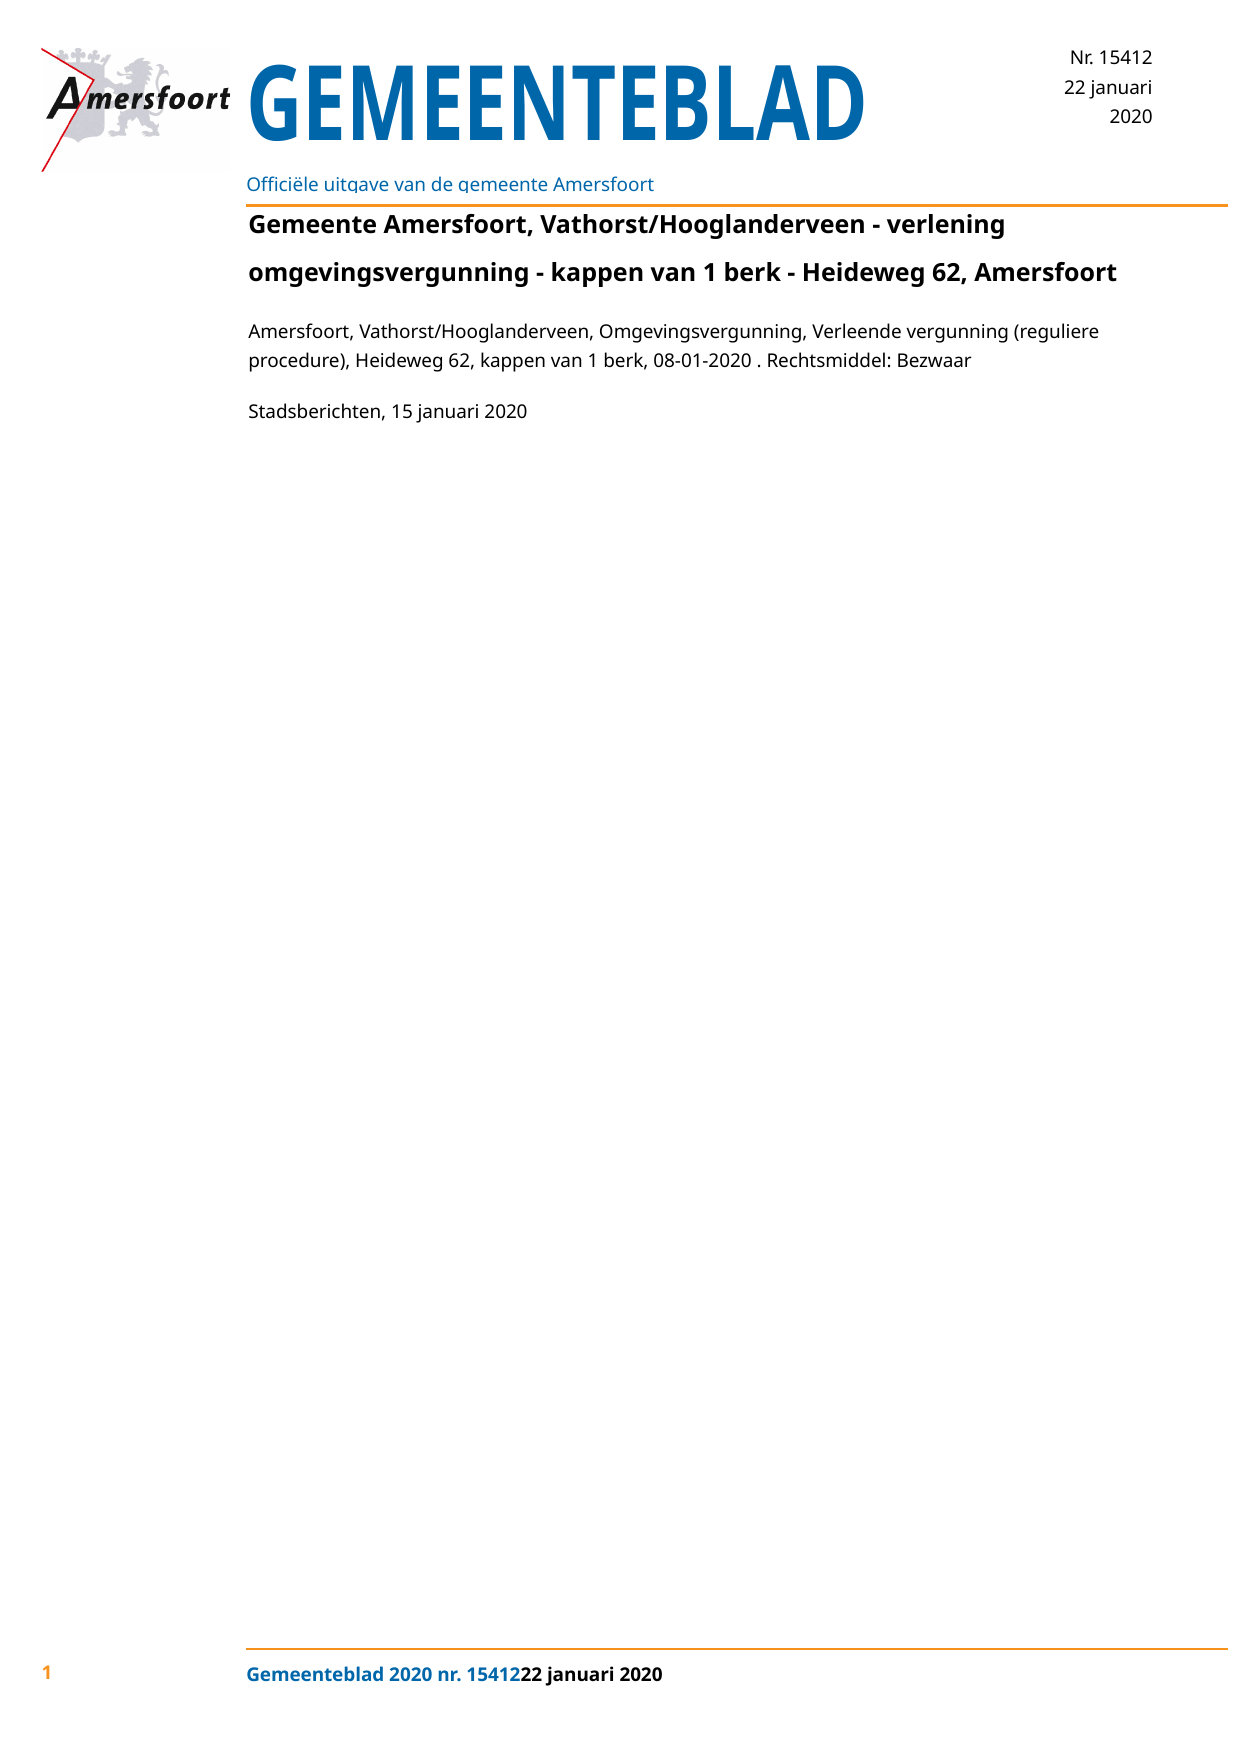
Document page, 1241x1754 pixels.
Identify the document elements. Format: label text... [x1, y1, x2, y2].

text Stadsberichten, 15 januari 2020 [248, 398, 1152, 424]
picture [41, 47, 231, 172]
text Gemeente Amersfoort, Vathorst/Hooglanderveen - verlening omgevingsvergunning - kappen van 1 berk - Heideweg 62, Amersfoort [248, 207, 1152, 288]
text Amersfoort, Vathorst/Hooglanderveen, Omgevingsvergunning, Verleende vergunning (reguliere procedure), Heideweg 62, kappen van 1 berk, 08-01-2020 . Rechtsmiddel: Bezwaar [248, 318, 1152, 373]
